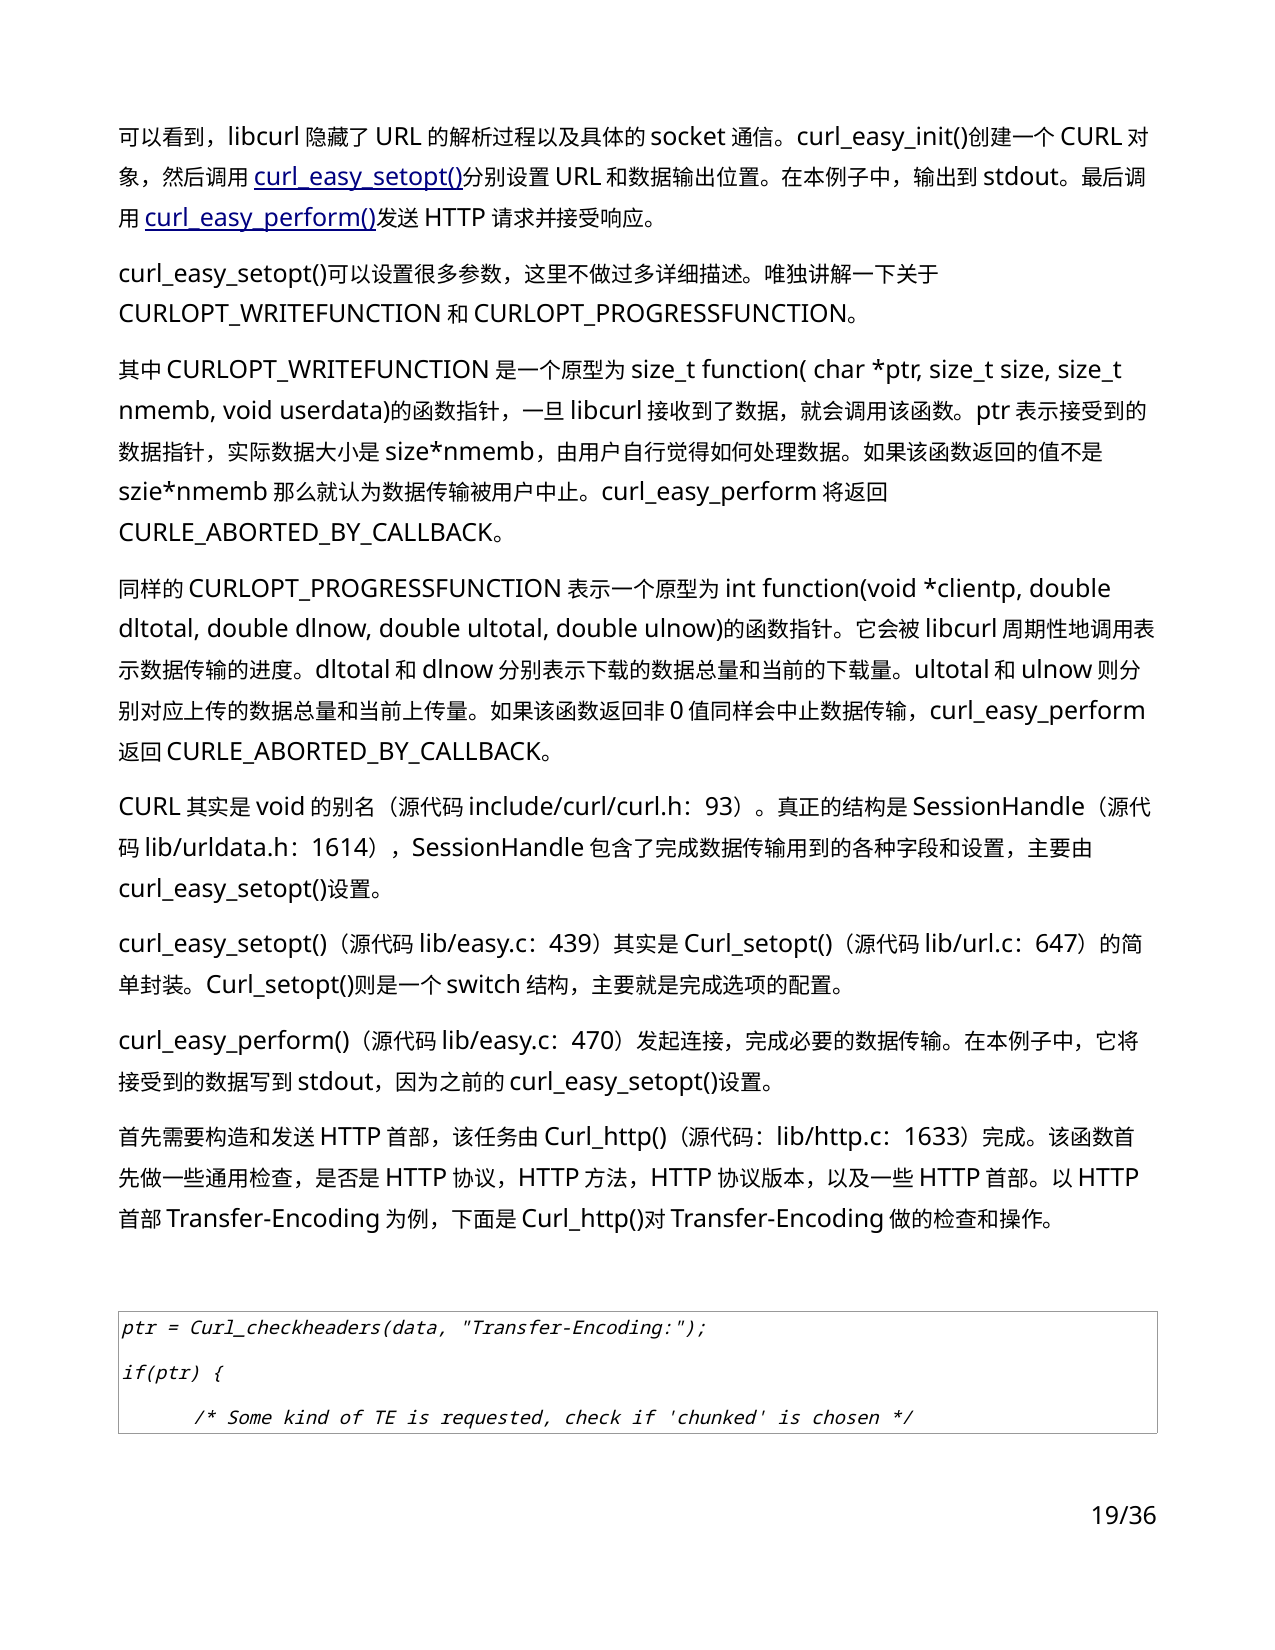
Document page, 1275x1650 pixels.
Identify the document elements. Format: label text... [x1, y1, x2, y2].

text CURL其实是void的别名（源代码include/curl/curl.h：93）。真正的结构是SessionHandle（源代码lib/urldata.h：1614），SessionHandle包含了完成数据传输用到的各种字段和设置，主要由curl_easy_setopt()设置。 [118, 789, 1157, 905]
text 同样的CURLOPT_PROGRESSFUNCTION表示一个原型为int function(void *clientp, double dltotal, double dlnow, double ultotal, double ulnow)的函数指针。它会被libcurl周期性地调用表示数据传输的进度。dltotal和dlnow分别表示下载的数据总量和当前的下载量。ultotal和ulnow则分别对应上传的数据总量和当前上传量。如果该函数返回非0值同样会中止数据传输，curl_easy_perform返回CURLE_ABORTED_BY_CALLBACK。 [118, 570, 1157, 768]
text /* Some kind of TE is requested, check if 'chunked' is chosen */ [119, 1401, 1157, 1433]
text 首先需要构造和发送HTTP首部，该任务由Curl_http()（源代码：lib/http.c：1633）完成。该函数首先做一些通用检查，是否是HTTP协议，HTTP方法，HTTP协议版本，以及一些HTTP首部。以HTTP首部Transfer-Encoding为例，下面是Curl_http()对Transfer-Encoding做的检查和操作。 [118, 1118, 1157, 1234]
text 其中CURLOPT_WRITEFUNCTION是一个原型为size_t function( char *ptr, size_t size, size_t nmemb, void userdata)的函数指针，一旦libcurl接收到了数据，就会调用该函数。ptr表示接受到的数据指针，实际数据大小是size*nmemb，由用户自行觉得如何处理数据。如果该函数返回的值不是szie*nmemb那么就认为数据传输被用户中止。curl_easy_perform将返回CURLE_ABORTED_BY_CALLBACK。 [118, 351, 1157, 549]
text curl_easy_perform()（源代码lib/easy.c：470）发起连接，完成必要的数据传输。在本例子中，它将接受到的数据写到stdout，因为之前的curl_easy_setopt()设置。 [118, 1022, 1157, 1097]
text ptr = Curl_checkheaders(data, "Transfer-Encoding:"); [119, 1312, 1157, 1340]
text curl_easy_setopt()（源代码lib/easy.c：439）其实是Curl_setopt()（源代码lib/url.c：647）的简单封装。Curl_setopt()则是一个switch结构，主要就是完成选项的配置。 [118, 926, 1157, 1001]
text 可以看到，libcurl隐藏了URL的解析过程以及具体的socket通信。curl_easy_init()创建一个CURL对象，然后调用curl_easy_setopt()分别设置URL和数据输出位置。在本例子中，输出到stdout。最后调用curl_easy_perform()发送HTTP请求并接受响应。 [118, 118, 1157, 234]
text if(ptr) { [119, 1356, 1157, 1385]
text curl_easy_setopt()可以设置很多参数，这里不做过多详细描述。唯独讲解一下关于CURLOPT_WRITEFUNCTION和CURLOPT_PROGRESSFUNCTION。 [118, 255, 1157, 330]
